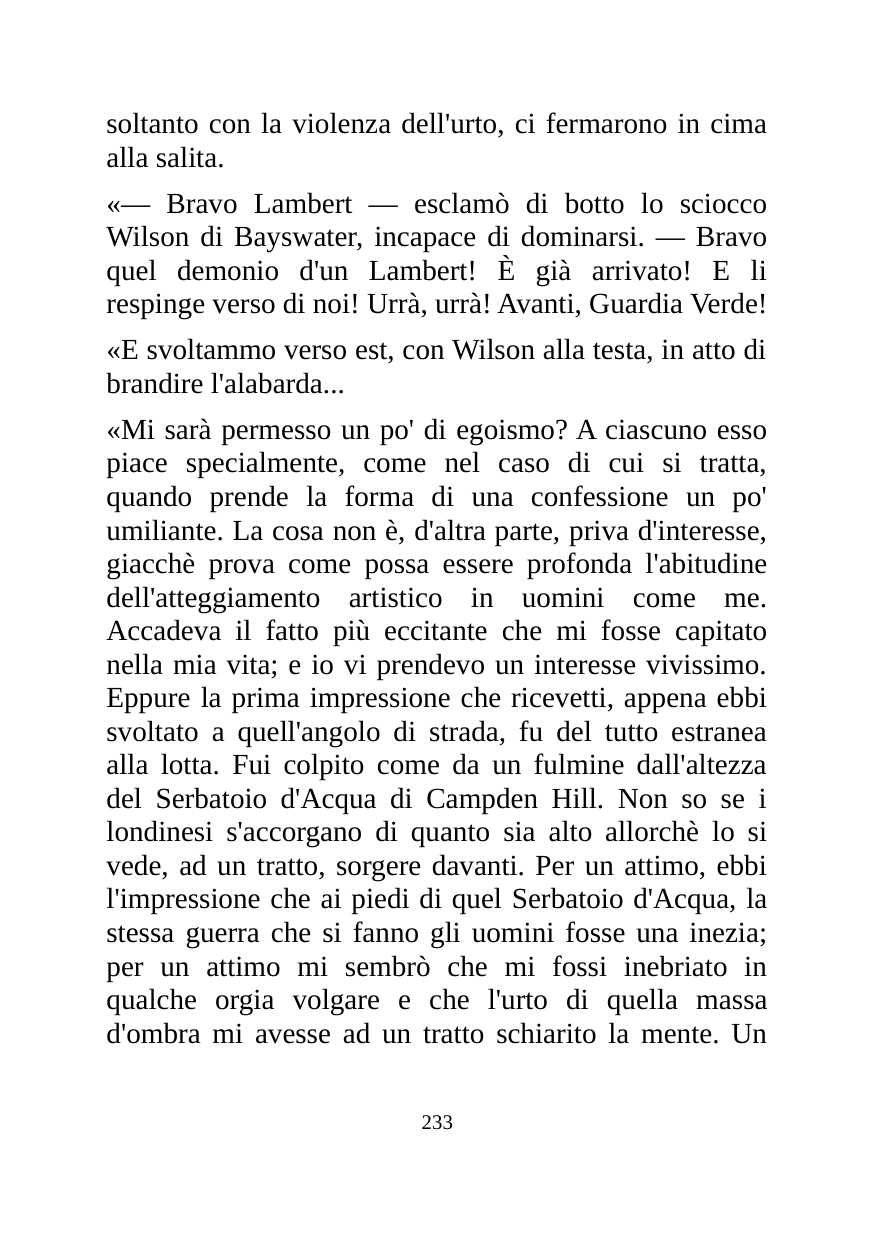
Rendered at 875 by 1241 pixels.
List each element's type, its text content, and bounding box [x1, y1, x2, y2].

text soltanto con la violenza dell'urto, ci fermarono in cima alla salita. [106, 106, 768, 173]
text «— Bravo Lambert — esclamò di botto lo sciocco Wilson di Bayswater, incapace di dominarsi. — Bravo quel demonio d'un Lambert! È già arrivato! E li respinge verso di noi! Urrà, urrà! Avanti, Guardia Verde! [106, 186, 768, 320]
text «Mi sarà permesso un po' di egoismo? A ciascuno esso piace specialmente, come nel caso di cui si tratta, quando prende la forma di una confessione un po' umiliante. La cosa non è, d'altra parte, priva d'interesse, giacchè prova come possa essere profonda l'abitudine dell'atteggiamento artistico in uomini come me. Accadeva il fatto più eccitante che mi fosse capitato nella mia vita; e io vi prendevo un interesse vivissimo. Eppure la prima impressione che ricevetti, appena ebbi svoltato a quell'angolo di strada, fu del tutto estranea alla lotta. Fui colpito come da un fulmine dall'altezza del Serbatoio d'Acqua di Campden Hill. Non so se i londinesi s'accorgano di quanto sia alto allorchè lo si vede, ad un tratto, sorgere davanti. Per un attimo, ebbi l'impressione che ai piedi di quel Serbatoio d'Acqua, la stessa guerra che si fanno gli uomini fosse una inezia; per un attimo mi sembrò che mi fossi inebriato in qualche orgia volgare e che l'urto di quella massa d'ombra mi avesse ad un tratto schiarito la mente. Un [106, 412, 768, 1049]
text «E svoltammo verso est, con Wilson alla testa, in atto di brandire l'alabarda... [106, 332, 768, 399]
